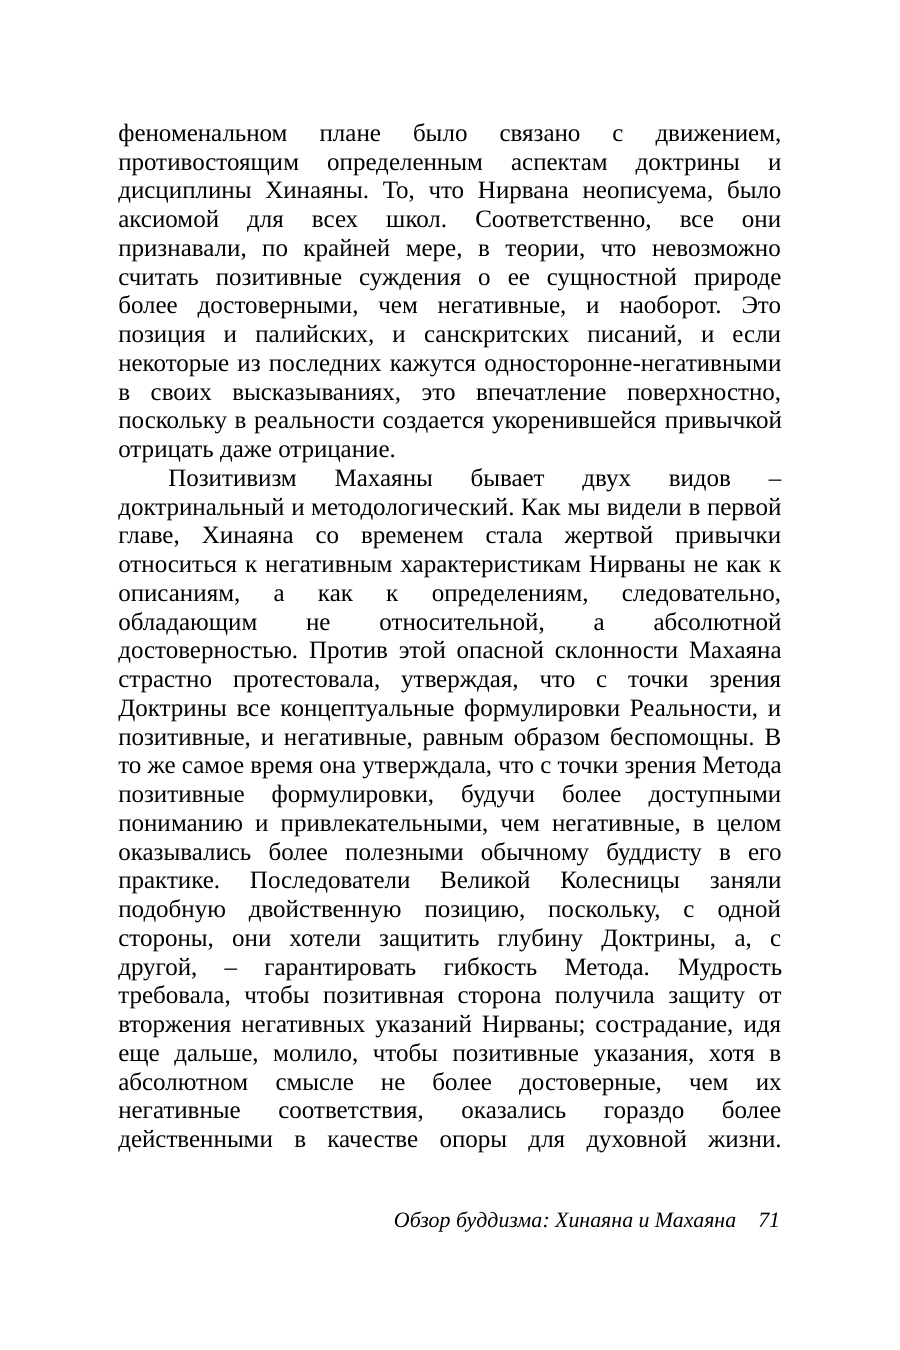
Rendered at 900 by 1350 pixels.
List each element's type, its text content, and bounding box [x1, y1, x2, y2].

text феноменальном плане было связано с движением, противостоящим определенным аспектам доктрины и дисциплины Хинаяны. То, что Нирвана неописуема, было аксиомой для всех школ. Соответственно, все они признавали, по крайней мере, в теории, что невозможно считать позитивные суждения о ее сущностной природе более достоверными, чем негативные, и наоборот. Это позиция и палийских, и санскритских писаний, и если некоторые из последних кажутся односторонне-негативными в своих высказываниях, это впечатление поверхностно, поскольку в реальности создается укоренившейся привычкой отрицать даже отрицание. [118, 118, 782, 463]
text Позитивизм Махаяны бывает двух видов – доктринальный и методологический. Как мы видели в первой главе, Хинаяна со временем стала жертвой привычки относиться к негативным характеристикам Нирваны не как к описаниям, а как к определениям, следовательно, обладающим не относительной, а абсолютной достоверностью. Против этой опасной склонности Махаяна страстно протестовала, утверждая, что с точки зрения Доктрины все концептуальные формулировки Реальности, и позитивные, и негативные, равным образом беспомощны. В то же самое время она утверждала, что с точки зрения Метода позитивные формулировки, будучи более доступными пониманию и привлекательными, чем негативные, в целом оказывались более полезными обычному буддисту в его практике. Последователи Великой Колесницы заняли подобную двойственную позицию, поскольку, с одной стороны, они хотели защитить глубину Доктрины, а, с другой, – гарантировать гибкость Метода. Мудрость требовала, чтобы позитивная сторона получила защиту от вторжения негативных указаний Нирваны; сострадание, идя еще дальше, молило, чтобы позитивные указания, хотя в абсолютном смысле не более достоверные, чем их негативные соответствия, оказались гораздо более действенными в качестве опоры для духовной жизни. [118, 463, 782, 1153]
